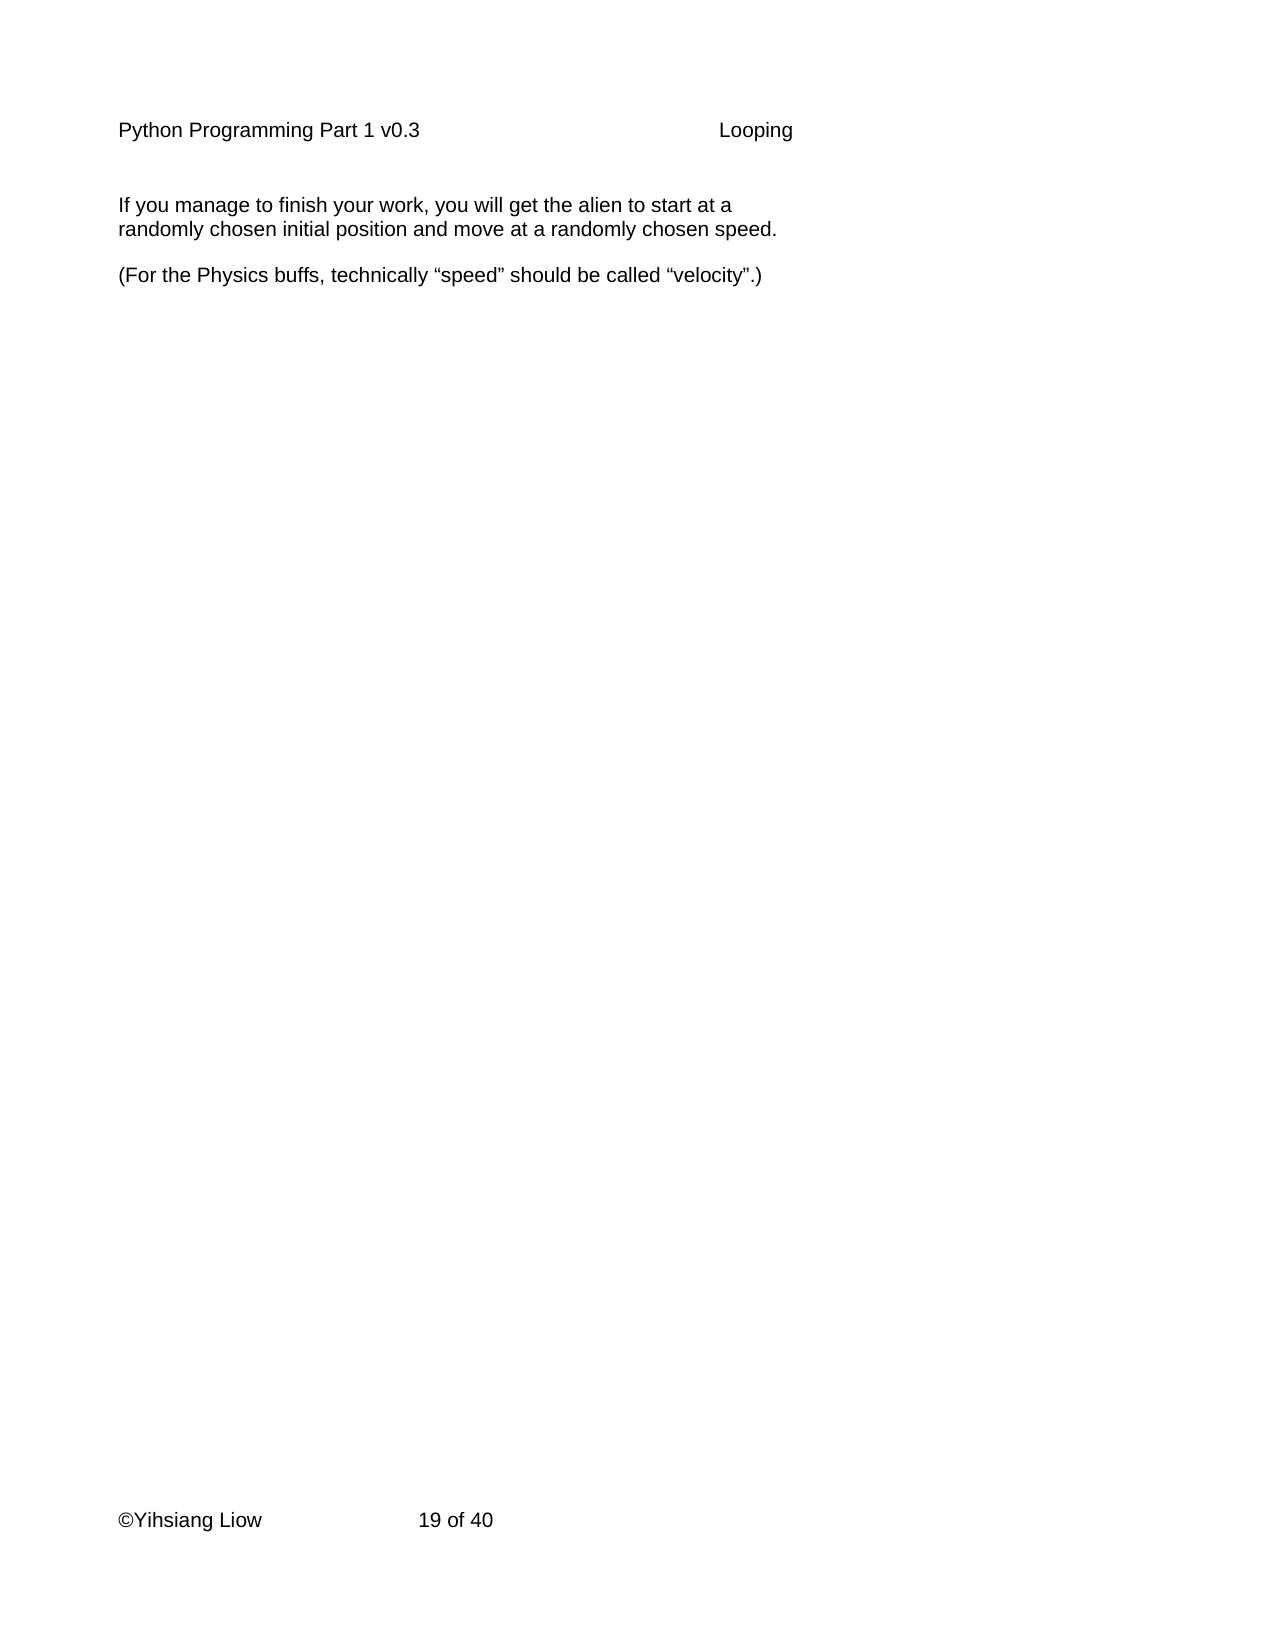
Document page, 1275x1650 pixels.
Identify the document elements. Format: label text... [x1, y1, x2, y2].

text If you manage to finish your work, you will get the alien to start at a randomly chosen initial position and move at a randomly chosen speed. [118, 194, 793, 241]
text (For the Physics buffs, technically “speed” should be called “velocity”.) [118, 264, 793, 287]
